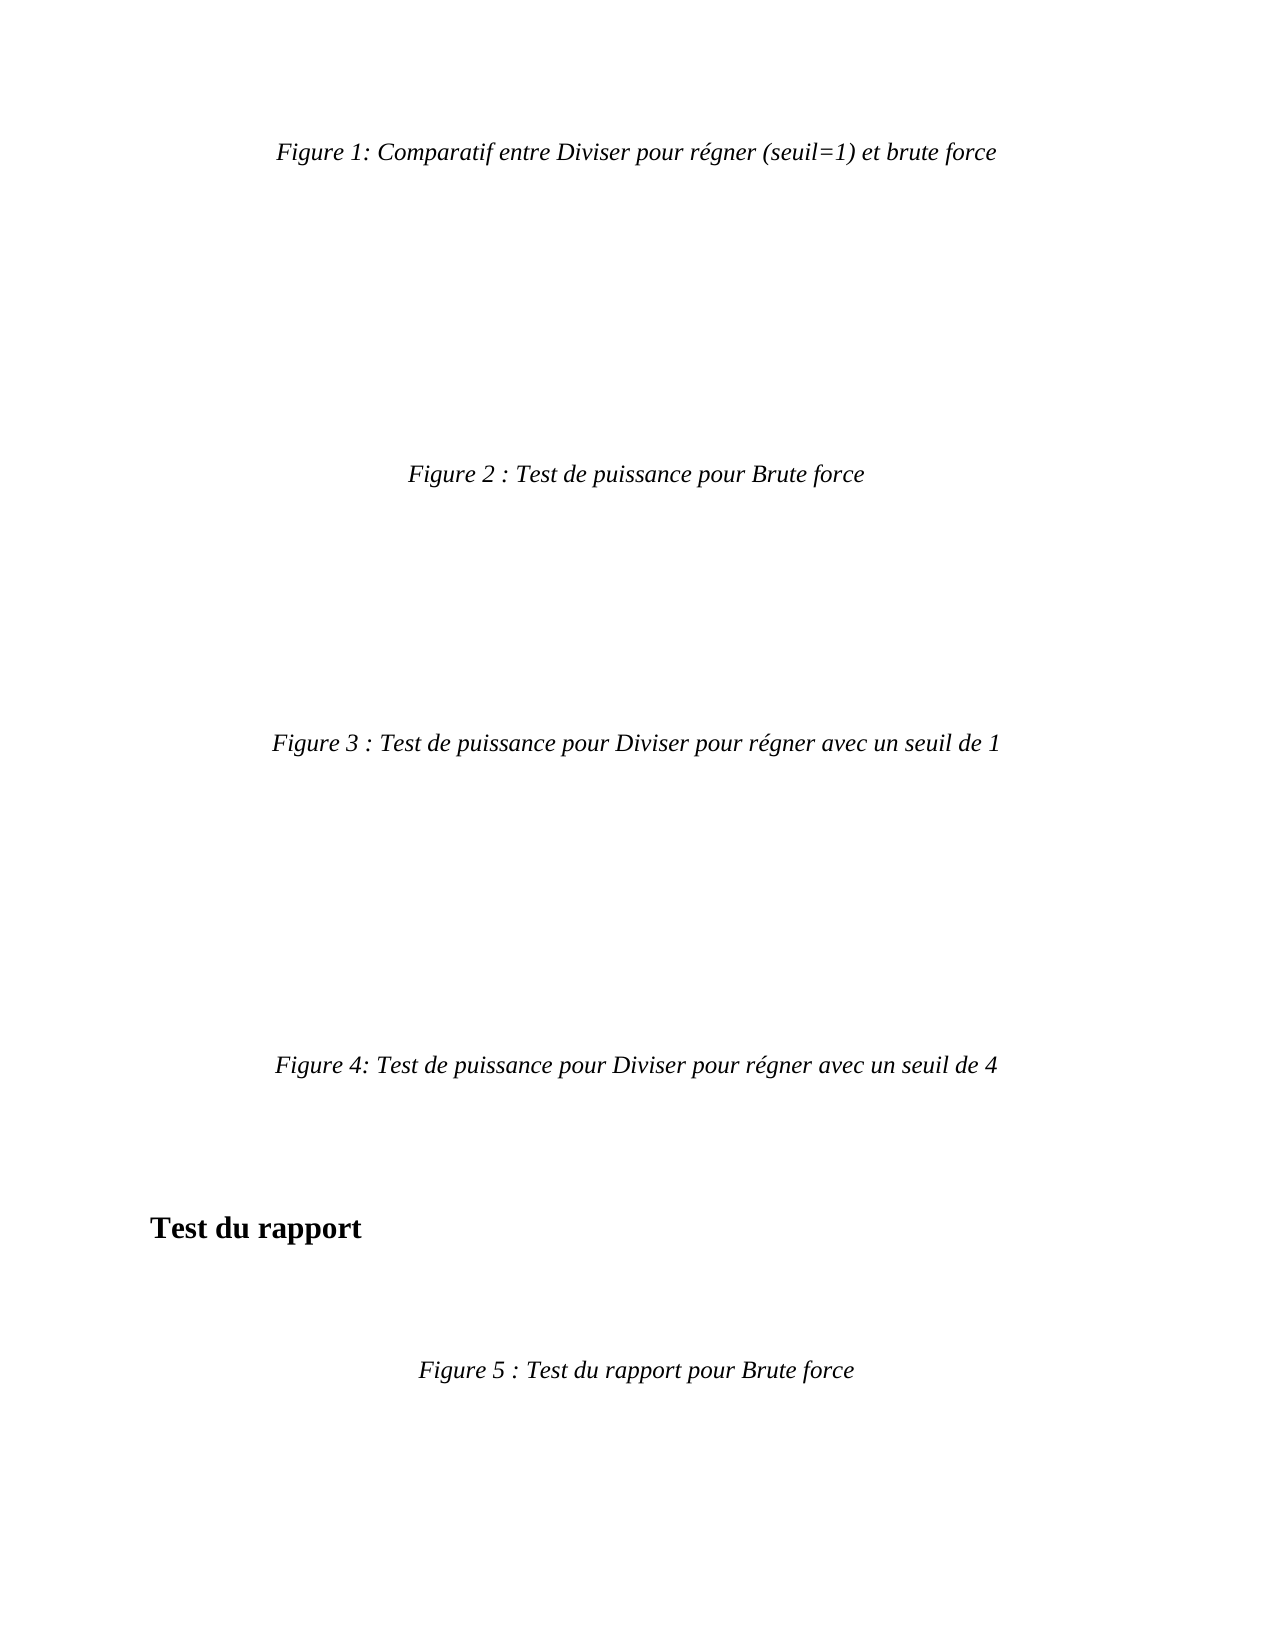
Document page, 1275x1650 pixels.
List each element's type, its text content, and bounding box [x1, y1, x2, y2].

text Test du rapport [150, 1209, 1125, 1245]
text Figure 5 : Test du rapport pour Brute force [150, 1356, 1125, 1384]
text Figure 3 : Test de puissance pour Diviser pour régner avec un seuil de 1 [150, 728, 1125, 757]
text Figure 4: Test de puissance pour Diviser pour régner avec un seuil de 4 [150, 1050, 1125, 1079]
text Figure 2 : Test de puissance pour Brute force [150, 459, 1125, 488]
text Figure 1: Comparatif entre Diviser pour régner (seuil=1) et brute force [150, 137, 1125, 165]
